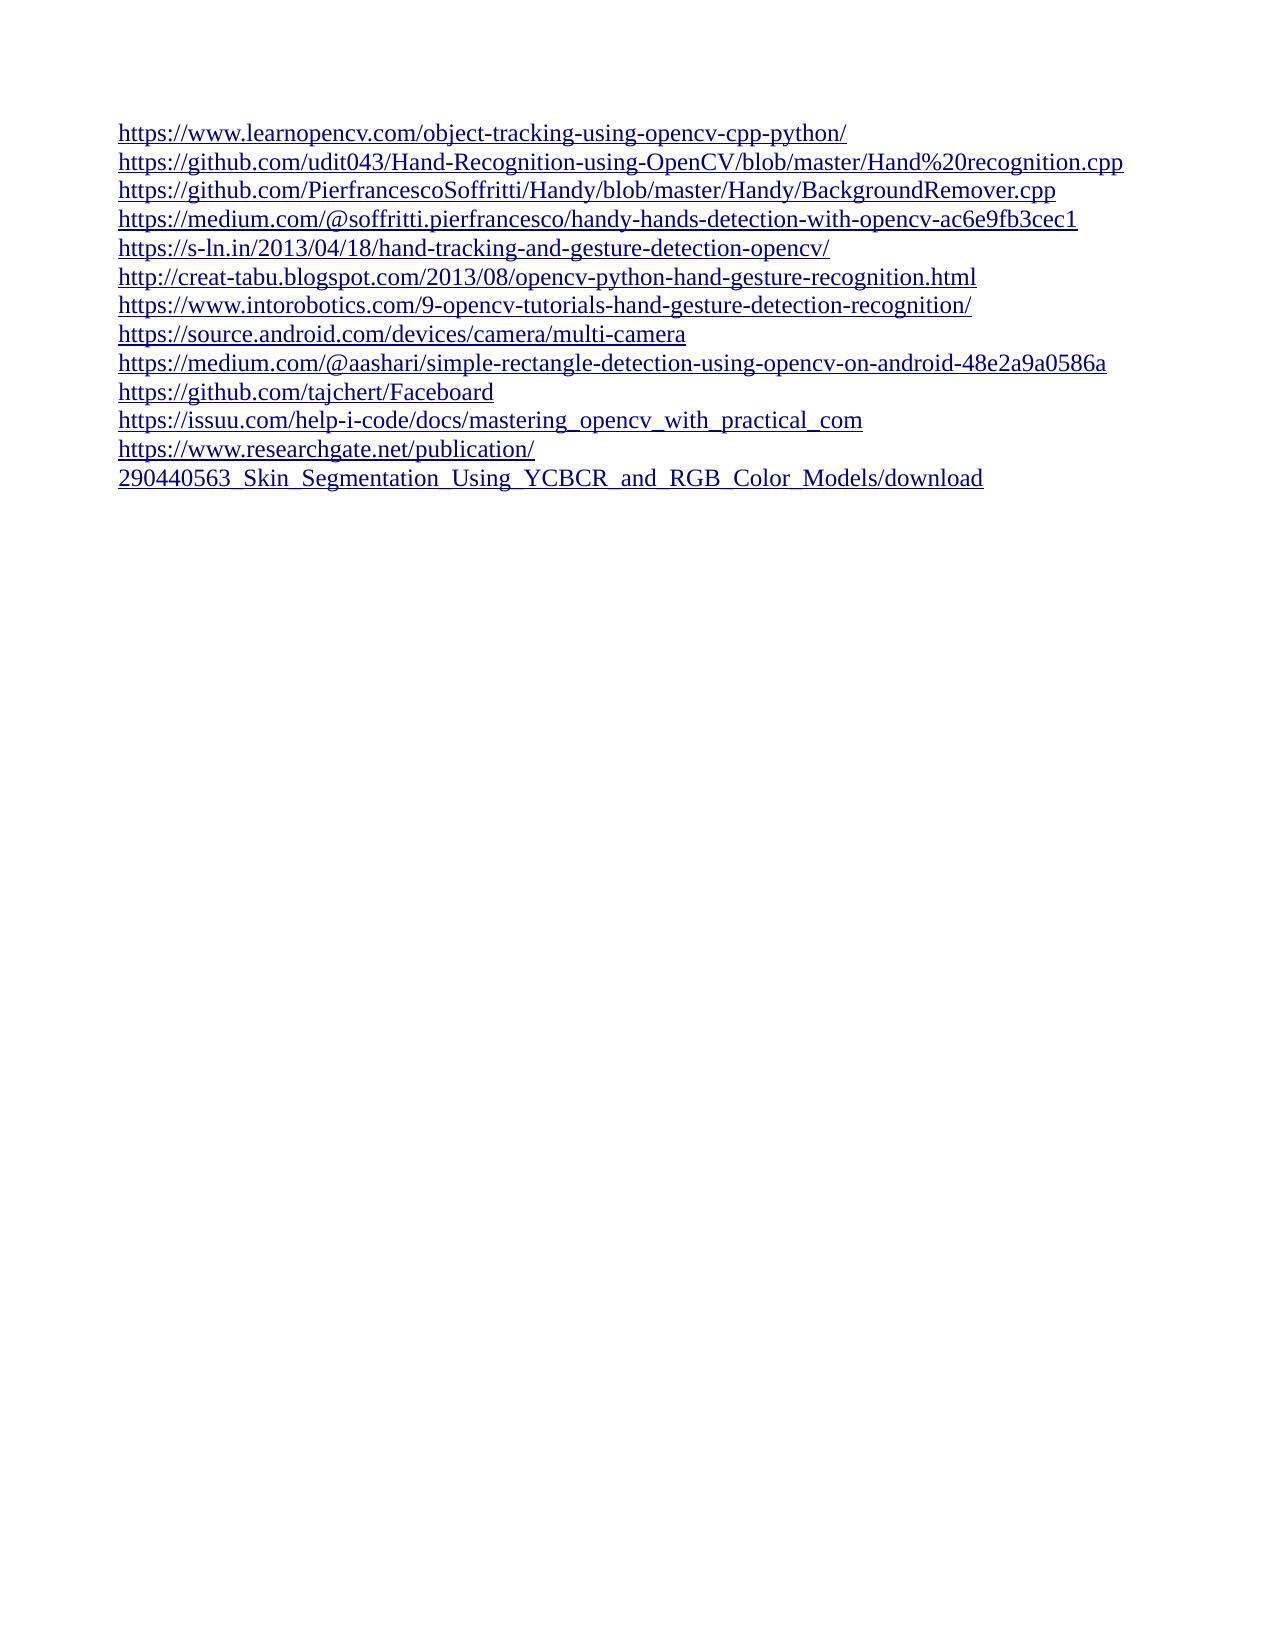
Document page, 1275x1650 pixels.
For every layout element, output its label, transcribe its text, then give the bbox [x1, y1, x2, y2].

text https://source.android.com/devices/camera/multi-camera [118, 319, 1157, 348]
text https://github.com/PierfrancescoSoffritti/Handy/blob/master/Handy/BackgroundRemover.cpp [118, 176, 1157, 204]
text https://www.learnopencv.com/object-tracking-using-opencv-cpp-python/ [118, 118, 1157, 147]
text https://github.com/udit043/Hand-Recognition-using-OpenCV/blob/master/Hand%20recognition.cpp [118, 147, 1157, 176]
text https://www.intorobotics.com/9-opencv-tutorials-hand-gesture-detection-recognition/ [118, 291, 1157, 319]
text https://medium.com/@aashari/simple-rectangle-detection-using-opencv-on-android-48e2a9a0586a [118, 348, 1157, 377]
text https://www.researchgate.net/publication/290440563_Skin_Segmentation_Using_YCBCR_and_RGB_Color_Models/download [118, 434, 1157, 492]
text http://creat-tabu.blogspot.com/2013/08/opencv-python-hand-gesture-recognition.html [118, 262, 1157, 291]
text https://issuu.com/help-i-code/docs/mastering_opencv_with_practical_com [118, 406, 1157, 434]
text https://s-ln.in/2013/04/18/hand-tracking-and-gesture-detection-opencv/ [118, 233, 1157, 262]
text https://github.com/tajchert/Faceboard [118, 377, 1157, 406]
text https://medium.com/@soffritti.pierfrancesco/handy-hands-detection-with-opencv-ac6e9fb3cec1 [118, 204, 1157, 233]
